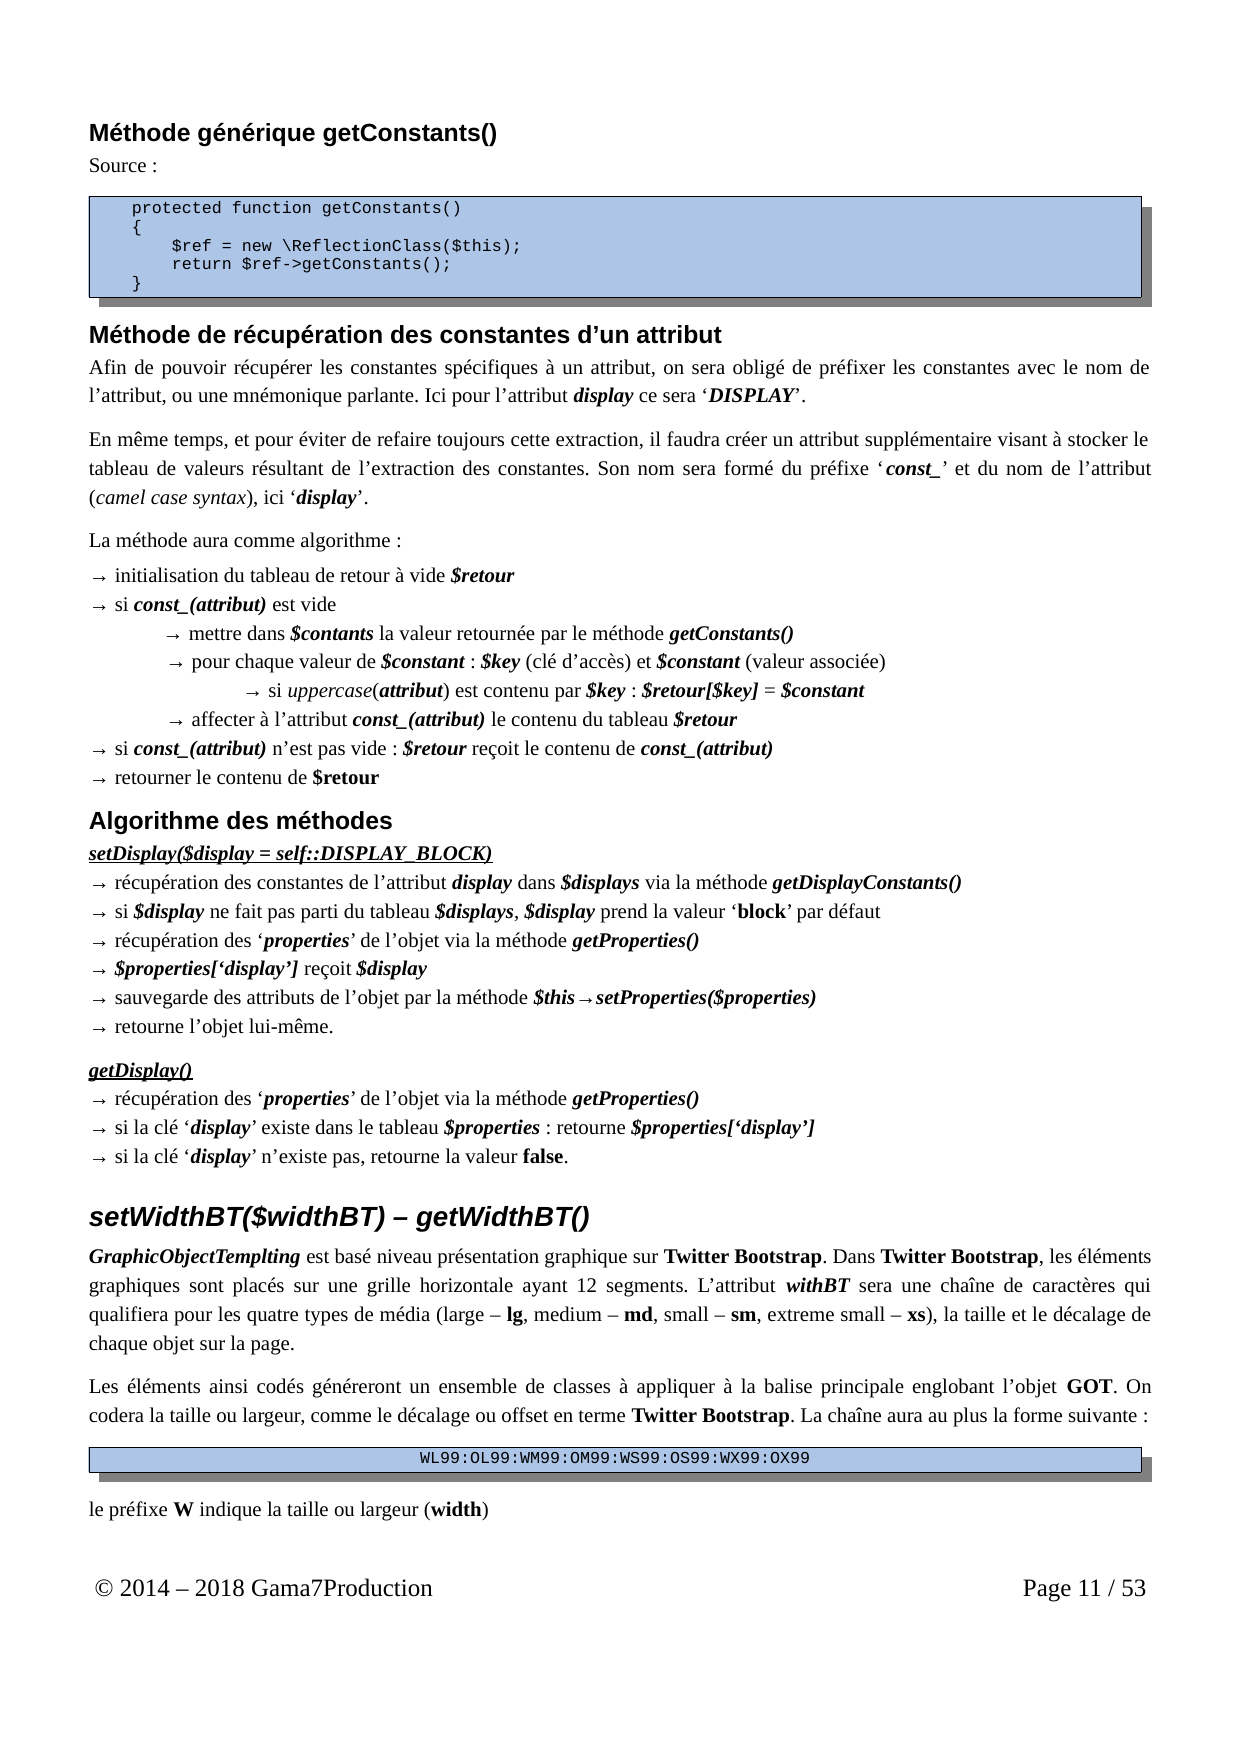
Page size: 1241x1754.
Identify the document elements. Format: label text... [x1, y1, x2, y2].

text → si la clé ‘display’ existe dans le tableau $properties : retourne $properties[‘display’] [88, 1115, 1152, 1139]
text → pour chaque valeur de $constant : $key (clé d’accès) et $constant (valeur associée) [165, 649, 1152, 673]
text → récupération des ‘properties’ de l’objet via la méthode getProperties() [88, 927, 1152, 952]
text → affecter à l’attribut const_(attribut) le contenu du tableau $retour [165, 707, 1152, 731]
text → $properties[‘display’] reçoit $display [88, 956, 1152, 980]
text → sauvegarde des attributs de l’objet par la méthode $this→setProperties($properties) [88, 985, 1152, 1009]
text En même temps, et pour éviter de refaire toujours cette extraction, il faudra créer un attribut supplémentaire visant à stocker le tableau de valeurs résultant de l’extraction des constantes. Son nom sera formé du préfixe ‘const_’ et du nom de l’attribut (camel case syntax), ici ‘display’. [88, 427, 1152, 509]
text le préfixe W indique la taille ou largeur (width) [88, 1497, 1152, 1521]
text → mettre dans $contants la valeur retournée par le méthode getConstants() [88, 621, 1152, 644]
text → initialisation du tableau de retour à vide $retour [88, 563, 1152, 587]
text protected function getConstants() [90, 197, 1141, 215]
text getDisplay() [88, 1057, 1152, 1082]
text → si const_(attribut) est vide [88, 592, 1152, 616]
text → si uppercase(attribut) est contenu par $key : $retour[$key] = $constant [242, 678, 1152, 702]
text → si const_(attribut) n’est pas vide : $retour reçoit le contenu de const_(attribut) [88, 736, 1152, 760]
text → si la clé ‘display’ n’existe pas, retourne la valeur false. [88, 1144, 1152, 1168]
text → retourner le contenu de $retour [88, 765, 1152, 789]
text $ref = new \ReflectionClass($this); [90, 234, 1141, 253]
text La méthode aura comme algorithme : [88, 528, 1152, 552]
text → retourne l’objet lui-même. [88, 1014, 1152, 1038]
text → récupération des constantes de l’attribut display dans $displays via la méthode getDisplayConstants() [88, 870, 1152, 894]
text Source : [88, 153, 1152, 177]
text Afin de pouvoir récupérer les constantes spécifiques à un attribut, on sera obligé de préfixer les constantes avec le nom de l’attribut, ou une mnémonique parlante. Ici pour l’attribut display ce sera ‘DISPLAY’. [88, 354, 1152, 407]
text → récupération des ‘properties’ de l’objet via la méthode getProperties() [88, 1086, 1152, 1110]
text setDisplay($display = self::DISPLAY_BLOCK) [88, 841, 1152, 865]
text Les éléments ainsi codés généreront un ensemble de classes à appliquer à la balise principale englobant l’objet GOT. On codera la taille ou largeur, comme le décalage ou offset en terme Twitter Bootstrap. La chaîne aura au plus la forme suivante : [88, 1374, 1152, 1427]
text WL99:OL99:WM99:OM99:WS99:OS99:WX99:OX99 [90, 1448, 1141, 1472]
subtitle Méthode de récupération des constantes d’un attribut [88, 320, 1152, 348]
text return $ref->getConstants(); [90, 253, 1141, 272]
text GraphicObjectTemplting est basé niveau présentation graphique sur Twitter Bootstrap. Dans Twitter Bootstrap, les éléments graphiques sont placés sur une grille horizontale ayant 12 segments. L’attribut withBT sera une chaîne de caractères qui qualifiera pour les quatre types de média (large – lg, medium – md, small – sm, extreme small – xs), la taille et le décalage de chaque objet sur la page. [88, 1244, 1152, 1355]
subtitle Algorithme des méthodes [88, 806, 1152, 835]
text } [90, 272, 1141, 297]
text → si $display ne fait pas parti du tableau $displays, $display prend la valeur ‘block’ par défaut [88, 899, 1152, 923]
text { [90, 215, 1141, 234]
subtitle Méthode générique getConstants() [88, 118, 1152, 147]
subtitle setWidthBT($widthBT) – getWidthBT() [88, 1200, 1152, 1232]
